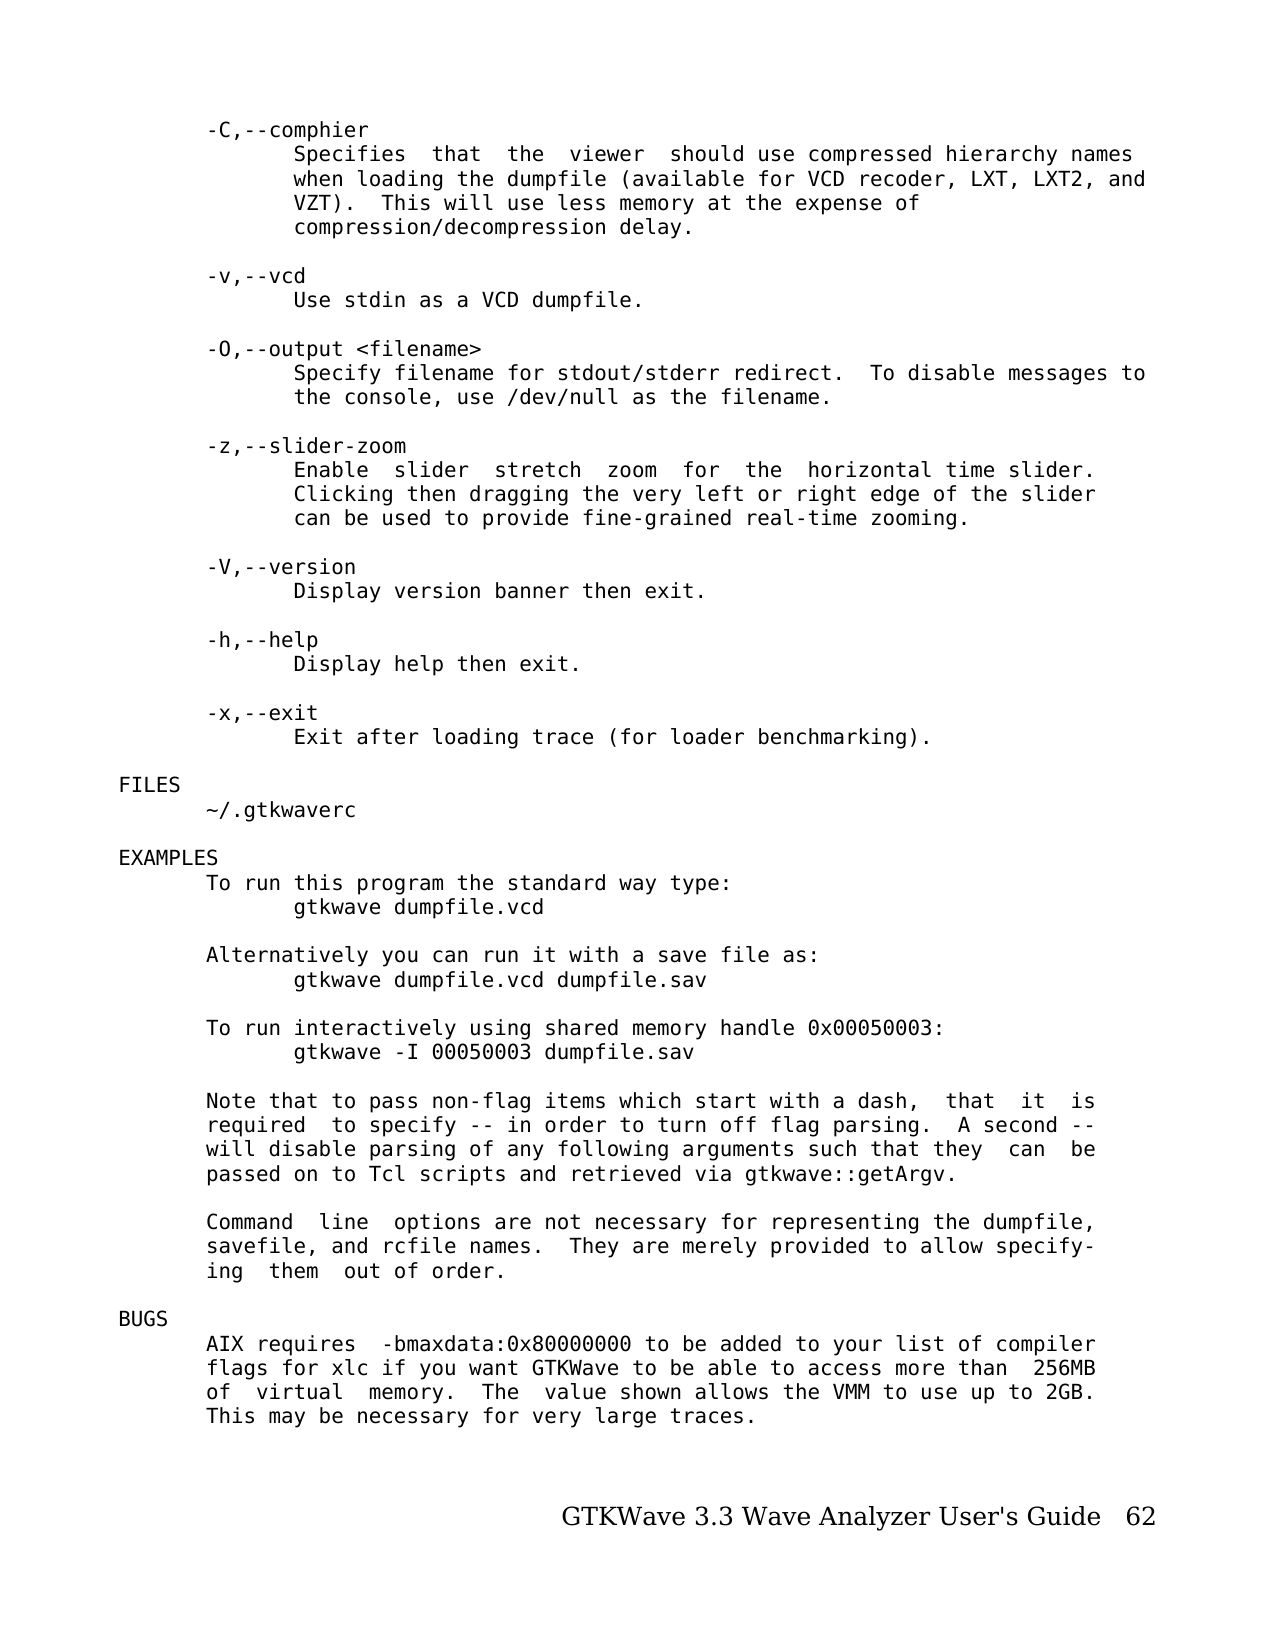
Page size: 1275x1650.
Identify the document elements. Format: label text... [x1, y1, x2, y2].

text Specify filename for stdout/stderr redirect. To disable messages to [118, 361, 1157, 385]
text To run this program the standard way type: [118, 871, 1157, 895]
text AIX requires -bmaxdata:0x80000000 to be added to your list of compiler [118, 1332, 1157, 1356]
text FILES [118, 773, 1157, 798]
text ing them out of order. [118, 1259, 1157, 1283]
text -V,--version [118, 555, 1157, 579]
text Enable slider stretch zoom for the horizontal time slider. [118, 458, 1157, 482]
text when loading the dumpfile (available for VCD recoder, LXT, LXT2, and [118, 167, 1157, 191]
text Command line options are not necessary for representing the dumpfile, [118, 1210, 1157, 1234]
text gtkwave dumpfile.vcd dumpfile.sav [118, 968, 1157, 992]
text This may be necessary for very large traces. [118, 1404, 1157, 1429]
text compression/decompression delay. [118, 215, 1157, 239]
text required to specify -- in order to turn off flag parsing. A second -- [118, 1113, 1157, 1137]
text gtkwave -I 00050003 dumpfile.sav [118, 1040, 1157, 1065]
text Use stdin as a VCD dumpfile. [118, 288, 1157, 312]
text ~/.gtkwaverc [118, 798, 1157, 822]
text EXAMPLES [118, 846, 1157, 871]
text Alternatively you can run it with a save file as: [118, 943, 1157, 968]
text -x,--exit [118, 701, 1157, 725]
text -z,--slider-zoom [118, 434, 1157, 458]
text Clicking then dragging the very left or right edge of the slider [118, 482, 1157, 506]
text -C,--comphier [118, 118, 1157, 142]
text flags for xlc if you want GTKWave to be able to access more than 256MB [118, 1356, 1157, 1380]
text -O,--output <filename> [118, 337, 1157, 361]
text -v,--vcd [118, 264, 1157, 288]
text will disable parsing of any following arguments such that they can be [118, 1137, 1157, 1162]
text -h,--help [118, 628, 1157, 652]
text Exit after loading trace (for loader benchmarking). [118, 725, 1157, 749]
text Specifies that the viewer should use compressed hierarchy names [118, 142, 1157, 167]
text Note that to pass non-flag items which start with a dash, that it is [118, 1089, 1157, 1113]
text Display version banner then exit. [118, 579, 1157, 603]
text passed on to Tcl scripts and retrieved via gtkwave::getArgv. [118, 1162, 1157, 1186]
text To run interactively using shared memory handle 0x00050003: [118, 1016, 1157, 1040]
text of virtual memory. The value shown allows the VMM to use up to 2GB. [118, 1380, 1157, 1404]
text can be used to provide fine-grained real-time zooming. [118, 506, 1157, 531]
text VZT). This will use less memory at the expense of [118, 191, 1157, 215]
text Display help then exit. [118, 652, 1157, 676]
text gtkwave dumpfile.vcd [118, 895, 1157, 919]
text savefile, and rcfile names. They are merely provided to allow specify- [118, 1234, 1157, 1259]
text BUGS [118, 1307, 1157, 1332]
text the console, use /dev/null as the filename. [118, 385, 1157, 409]
